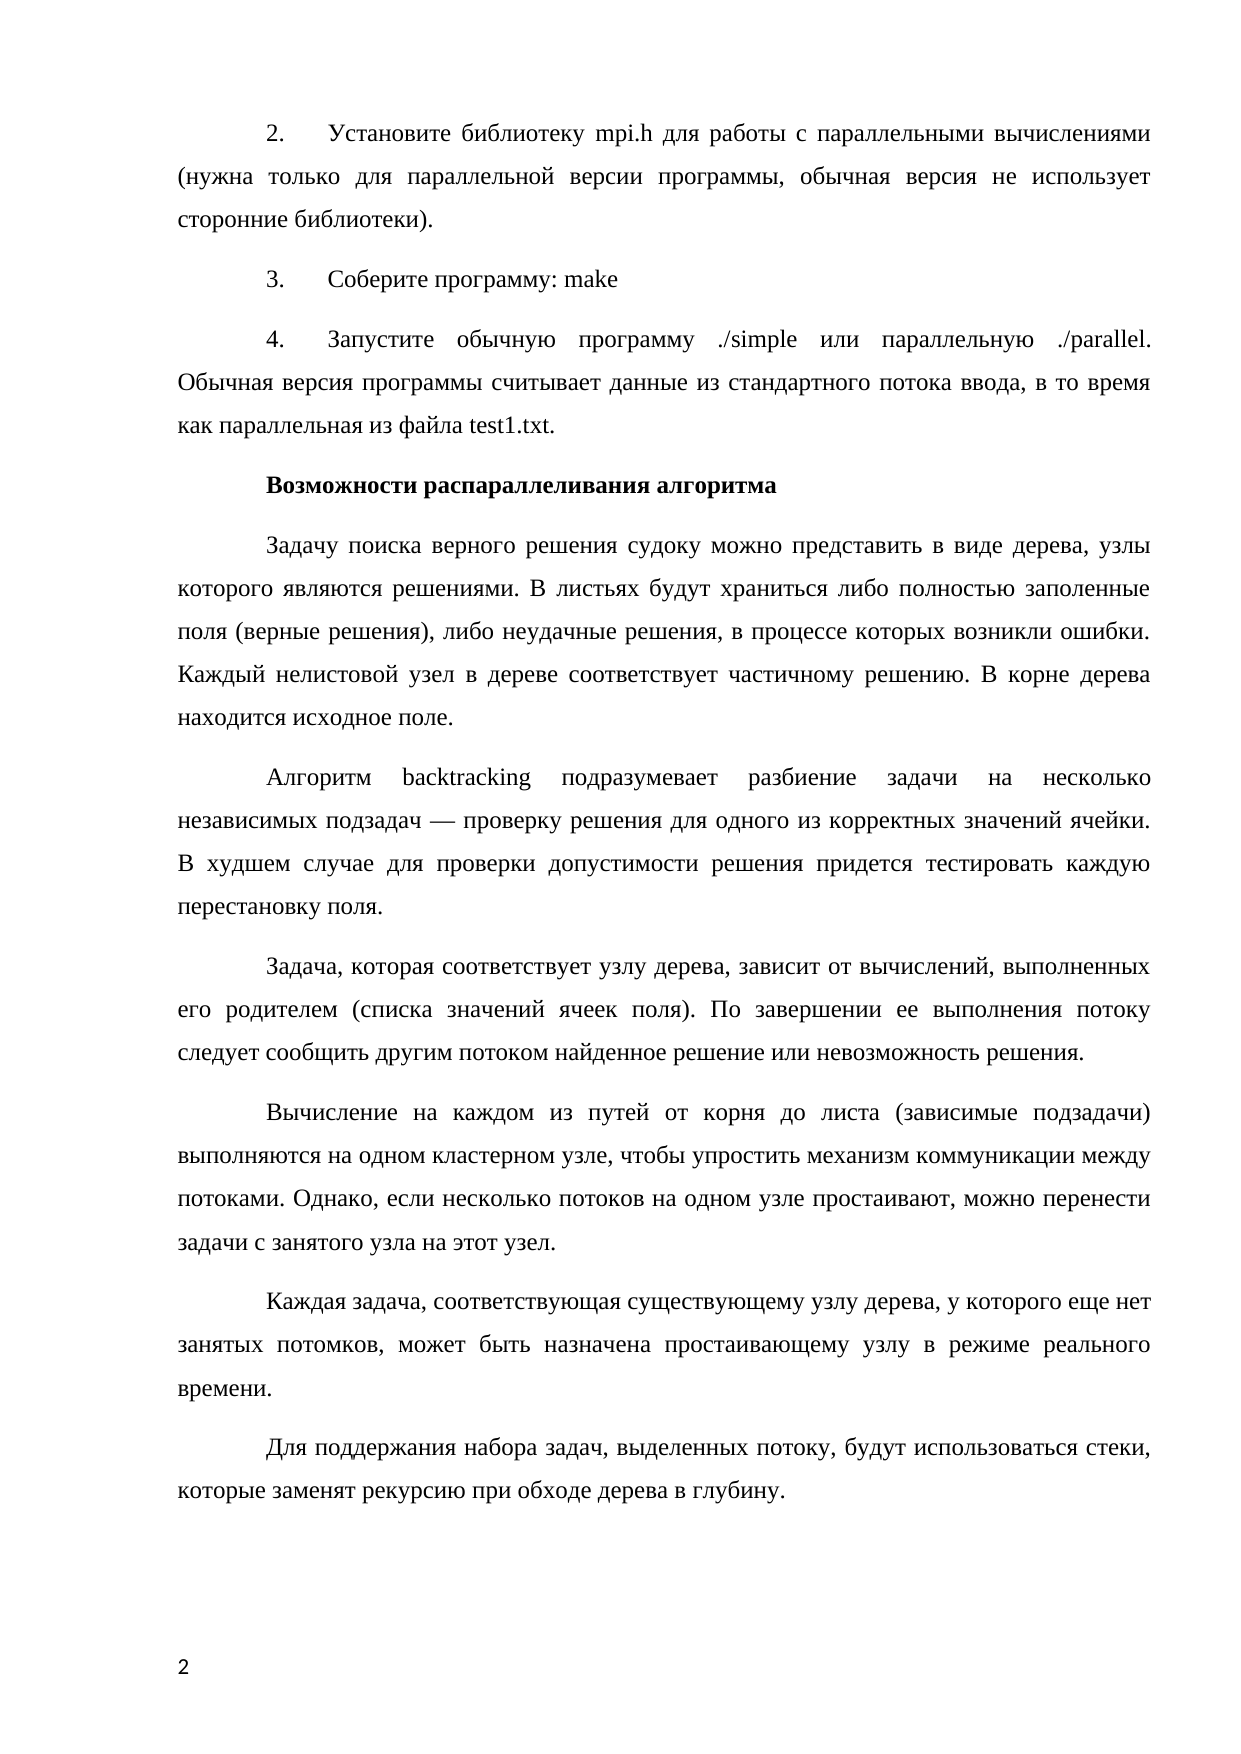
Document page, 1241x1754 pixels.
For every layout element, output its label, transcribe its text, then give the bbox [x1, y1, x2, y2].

text Возможности распараллеливания алгоритма [177, 470, 1152, 499]
list Соберите программу: make [177, 264, 1152, 293]
text Каждая задача, соответствующая существующему узлу дерева, у которого еще нет занятых потомков, может быть назначена простаивающему узлу в режиме реального времени. [177, 1286, 1152, 1401]
list Установите библиотеку mpi.h для работы с параллельными вычислениями (нужна только для параллельной версии программы, обычная версия не использует сторонние библиотеки). [177, 118, 1152, 233]
text Для поддержания набора задач, выделенных потоку, будут использоваться стеки, которые заменят рекурсию при обходе дерева в глубину. [177, 1432, 1152, 1504]
text Вычисление на каждом из путей от корня до листа (зависимые подзадачи) выполняются на одном кластерном узле, чтобы упростить механизм коммуникации между потоками. Однако, если несколько потоков на одном узле простаивают, можно перенести задачи с занятого узла на этот узел. [177, 1097, 1152, 1255]
text Задачу поиска верного решения судоку можно представить в виде дерева, узлы которого являются решениями. В листьях будут храниться либо полностью заполенные поля (верные решения), либо неудачные решения, в процессе которых возникли ошибки. Каждый нелистовой узел в дереве соответствует частичному решению. В корне дерева находится исходное поле. [177, 530, 1152, 731]
text Задача, которая соответствует узлу дерева, зависит от вычислений, выполненных его родителем (списка значений ячеек поля). По завершении ее выполнения потоку следует сообщить другим потоком найденное решение или невозможность решения. [177, 951, 1152, 1066]
list Запустите обычную программу ./simple или параллельную ./parallel. Обычная версия программы считывает данные из стандартного потока ввода, в то время как параллельная из файла test1.txt. [177, 324, 1152, 439]
text Алгоритм backtracking подразумевает разбиение задачи на несколько независимых подзадач — проверку решения для одного из корректных значений ячейки. В худшем случае для проверки допустимости решения придется тестировать каждую перестановку поля. [177, 762, 1152, 920]
